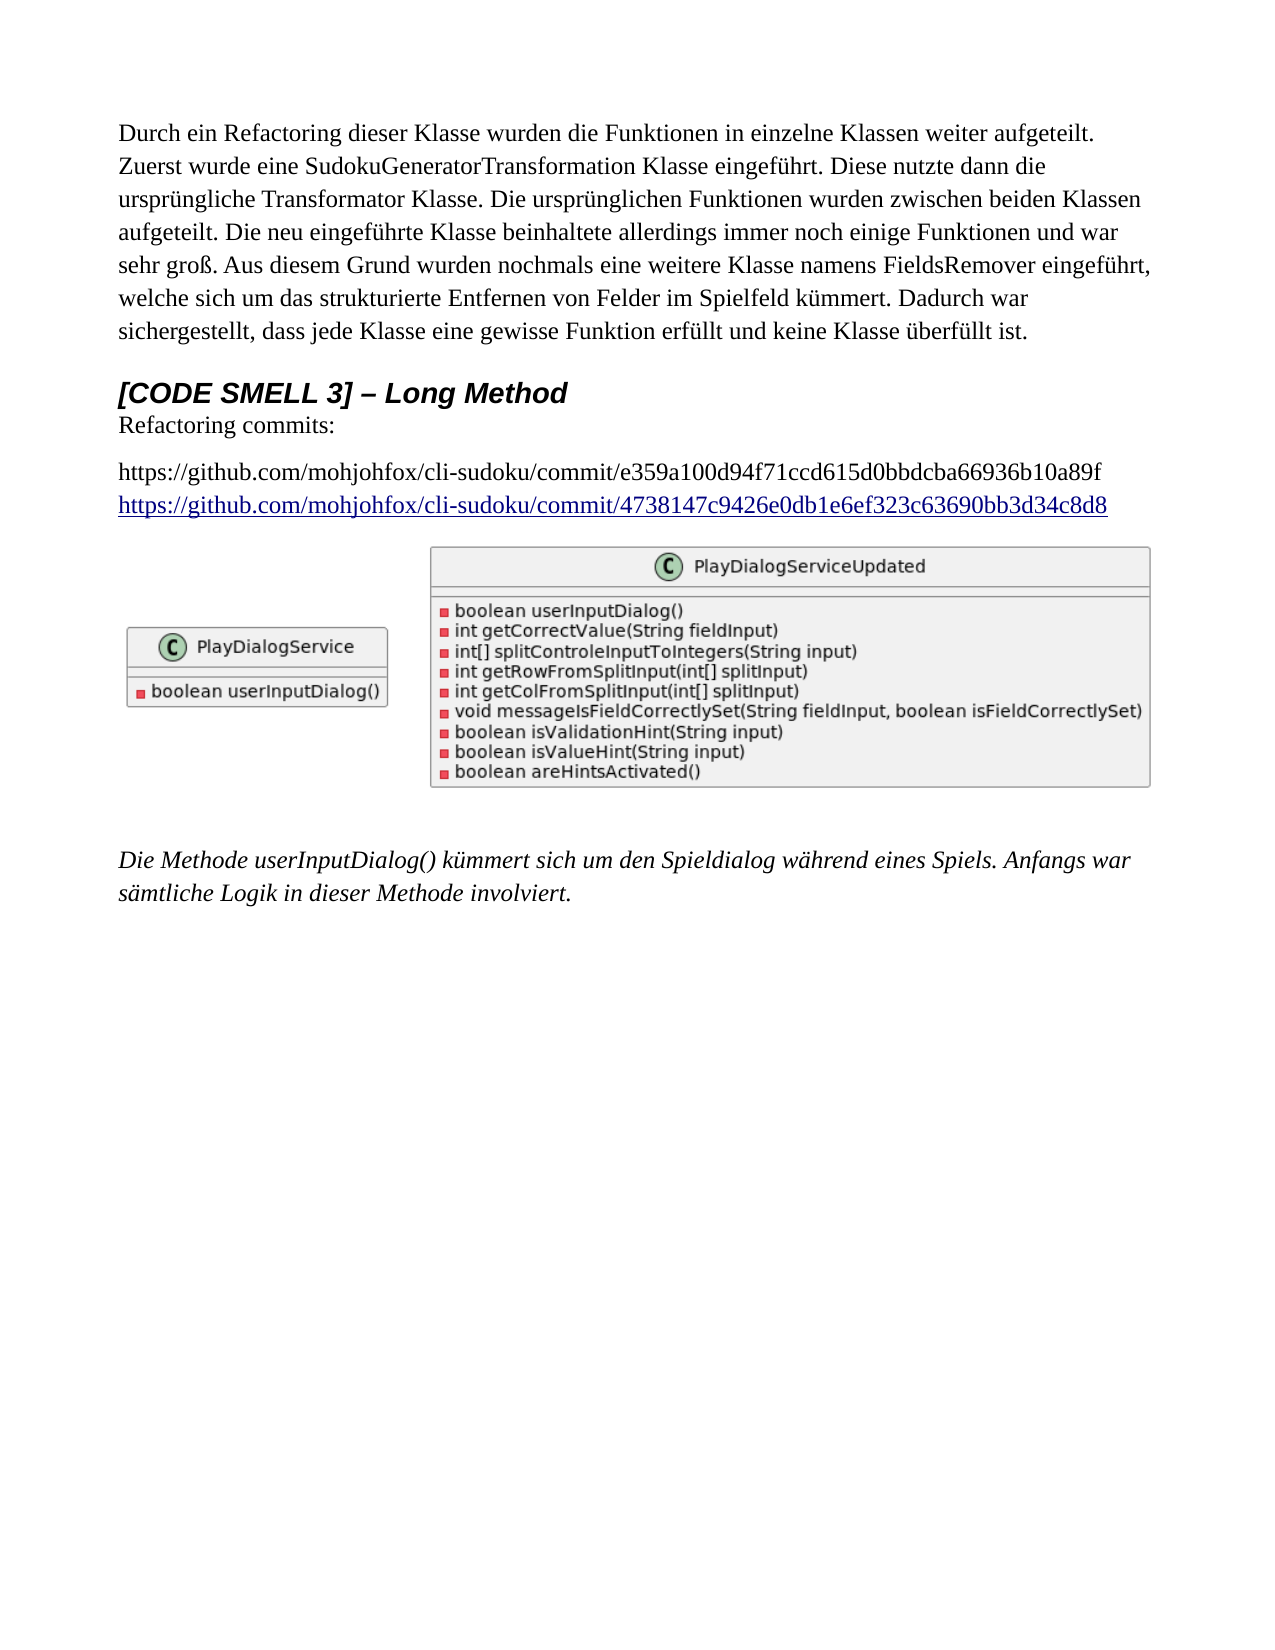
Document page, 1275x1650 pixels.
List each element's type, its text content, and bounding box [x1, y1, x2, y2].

text Refactoring commits: [118, 410, 1157, 439]
text Die Methode userInputDialog() kümmert sich um den Spieldialog während eines Spiels. Anfangs war sämtliche Logik in dieser Methode involviert. [118, 845, 1157, 907]
subtitle [CODE SMELL 3] – Long Method [118, 376, 1157, 410]
text Durch ein Refactoring dieser Klasse wurden die Funktionen in einzelne Klassen weiter aufgeteilt. Zuerst wurde eine SudokuGeneratorTransformation Klasse eingeführt. Diese nutzte dann die ursprüngliche Transformator Klasse. Die ursprünglichen Funktionen wurden zwischen beiden Klassen aufgeteilt. Die neu eingeführte Klasse beinhaltete allerdings immer noch einige Funktionen und war sehr groß. Aus diesem Grund wurden nochmals eine weitere Klasse namens FieldsRemover eingeführt, welche sich um das strukturierte Entfernen von Felder im Spielfeld kümmert. Dadurch war sichergestellt, dass jede Klasse eine gewisse Funktion erfüllt und keine Klasse überfüllt ist. [118, 118, 1157, 345]
text https://github.com/mohjohfox/cli-sudoku/commit/e359a100d94f71ccd615d0bbdcba66936b10a89f https://github.com/mohjohfox/cli-sudoku/commit/4738147c9426e0db1e6ef323c63690bb3d34c8d8 [118, 457, 1157, 519]
